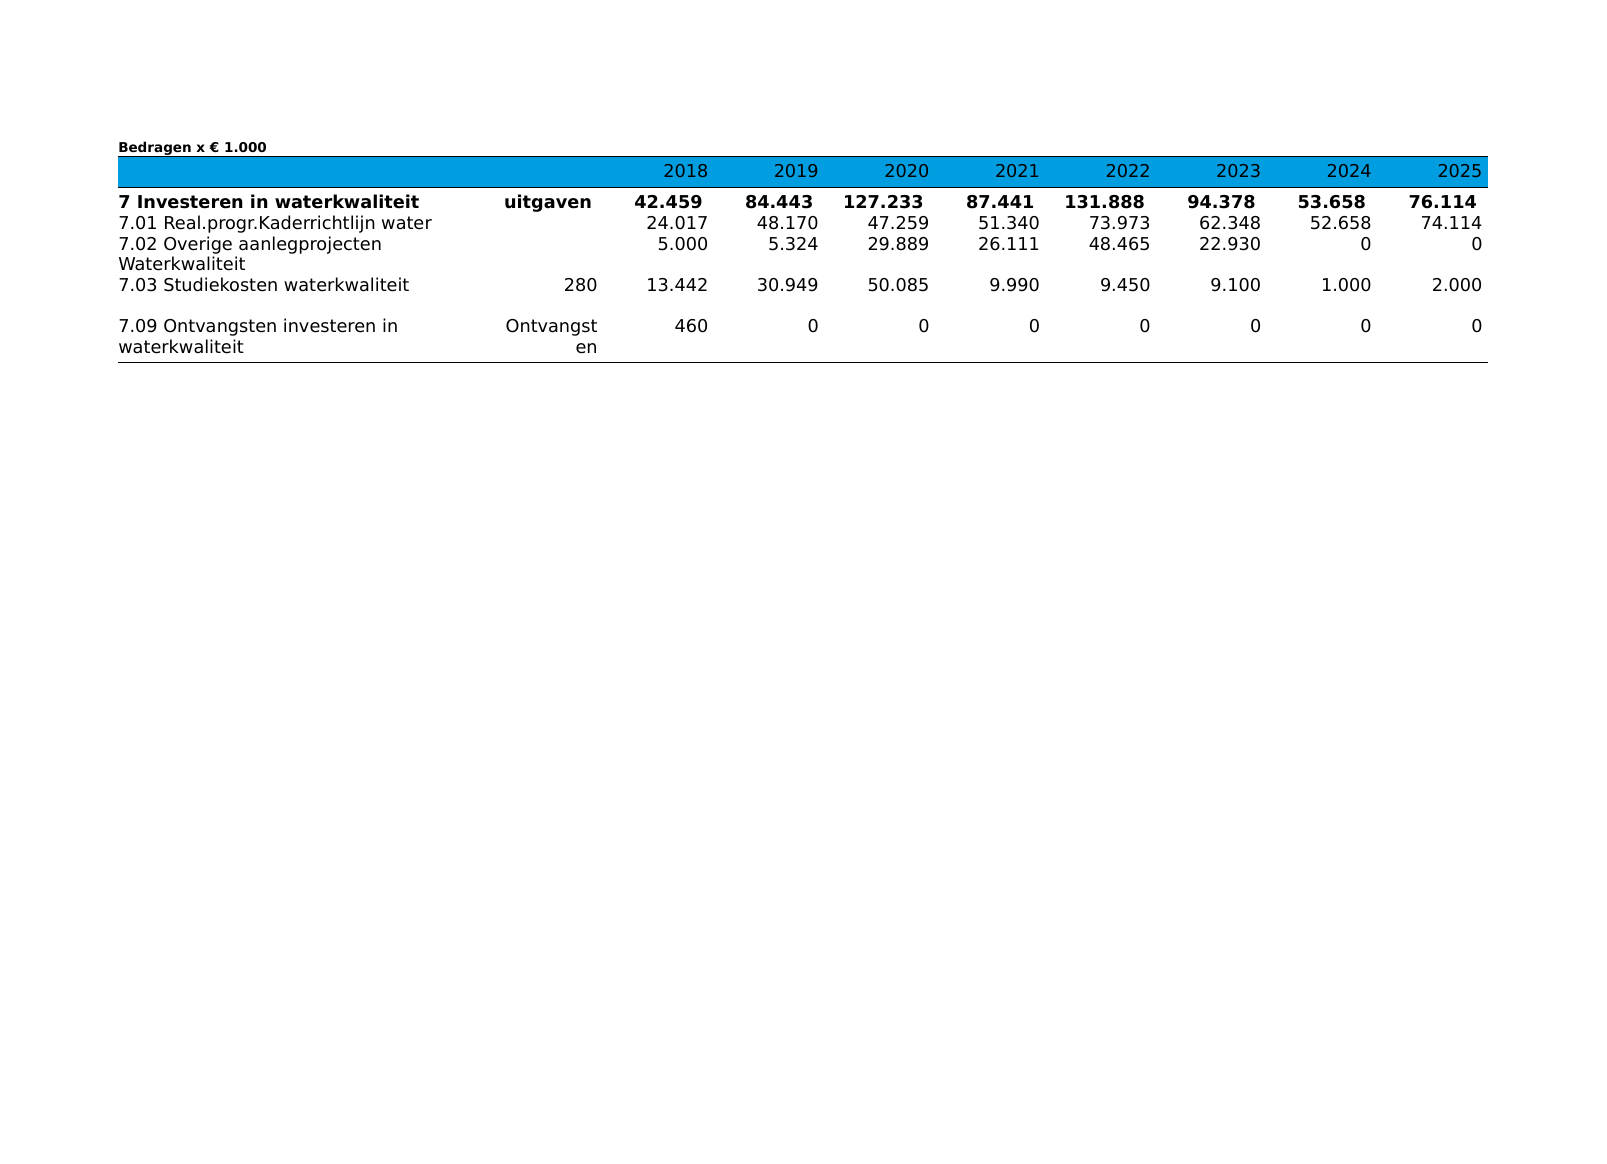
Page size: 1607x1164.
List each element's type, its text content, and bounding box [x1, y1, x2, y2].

table_cell 53.658 [1267, 188, 1377, 213]
table_cell 42.459 [603, 188, 714, 213]
table_cell [714, 296, 824, 316]
table_cell 7.09 Ontvangsten investeren in waterkwaliteit [118, 316, 493, 362]
table_cell [1046, 296, 1156, 316]
table_cell 2025 [1377, 157, 1488, 187]
table_cell 0 [935, 316, 1046, 362]
table_cell [493, 296, 603, 316]
table_cell 1.000 [1267, 275, 1377, 296]
table_cell 7.03 Studiekosten waterkwaliteit [118, 275, 493, 296]
table_cell Ontvangsten [493, 316, 603, 362]
table_cell 7.02 Overige aanlegprojecten Waterkwaliteit [118, 234, 493, 275]
table_cell 9.450 [1046, 275, 1156, 296]
table_cell 9.990 [935, 275, 1046, 296]
table_cell 0 [825, 316, 935, 362]
table_cell 0 [1156, 316, 1267, 362]
table_cell 2023 [1156, 157, 1267, 187]
table_cell [935, 296, 1046, 316]
table_cell 2020 [825, 157, 935, 187]
table_cell 2019 [714, 157, 824, 187]
table_cell 52.658 [1267, 213, 1377, 234]
table_cell 48.465 [1046, 234, 1156, 275]
table_cell [825, 296, 935, 316]
table_cell 2022 [1046, 157, 1156, 187]
table_cell [1267, 296, 1377, 316]
table_cell 62.348 [1156, 213, 1267, 234]
table_cell 2021 [935, 157, 1046, 187]
table_cell 50.085 [825, 275, 935, 296]
table_cell 2.000 [1377, 275, 1488, 296]
table_cell 7.01 Real.progr.Kaderrichtlijn water [118, 213, 493, 234]
table_cell [603, 296, 714, 316]
table_cell 7 Investeren in waterkwaliteit [118, 188, 493, 213]
table_cell 22.930 [1156, 234, 1267, 275]
table_cell [1156, 296, 1267, 316]
table_cell 76.114 [1377, 188, 1488, 213]
table_cell 0 [1046, 316, 1156, 362]
table_cell 0 [1377, 234, 1488, 275]
table_cell 2024 [1267, 157, 1377, 187]
table_cell [118, 157, 493, 187]
table_cell 5.324 [714, 234, 824, 275]
table_cell 51.340 [935, 213, 1046, 234]
table_cell 84.443 [714, 188, 824, 213]
table_cell 73.973 [1046, 213, 1156, 234]
table_cell 48.170 [714, 213, 824, 234]
table_cell 0 [1267, 316, 1377, 362]
table_cell [493, 213, 603, 234]
table_cell 460 [603, 316, 714, 362]
table_cell 94.378 [1156, 188, 1267, 213]
table_cell 0 [714, 316, 824, 362]
table_cell 24.017 [603, 213, 714, 234]
table_cell 127.233 [825, 188, 935, 213]
table_cell [493, 157, 603, 187]
table_cell 87.441 [935, 188, 1046, 213]
table_cell [1377, 296, 1488, 316]
table_cell 5.000 [603, 234, 714, 275]
table_cell 0 [1377, 316, 1488, 362]
table_cell 26.111 [935, 234, 1046, 275]
table_cell 13.442 [603, 275, 714, 296]
table_header Bedragen x € 1.000 [118, 140, 1488, 156]
table_cell 280 [493, 275, 603, 296]
table_cell 74.114 [1377, 213, 1488, 234]
table_cell 131.888 [1046, 188, 1156, 213]
table_cell [493, 234, 603, 275]
table_cell 29.889 [825, 234, 935, 275]
table_cell [118, 296, 493, 316]
table_cell 9.100 [1156, 275, 1267, 296]
table_cell uitgaven [493, 188, 603, 213]
table_cell 47.259 [825, 213, 935, 234]
table_cell 2018 [603, 157, 714, 187]
table_cell 30.949 [714, 275, 824, 296]
table_cell 0 [1267, 234, 1377, 275]
